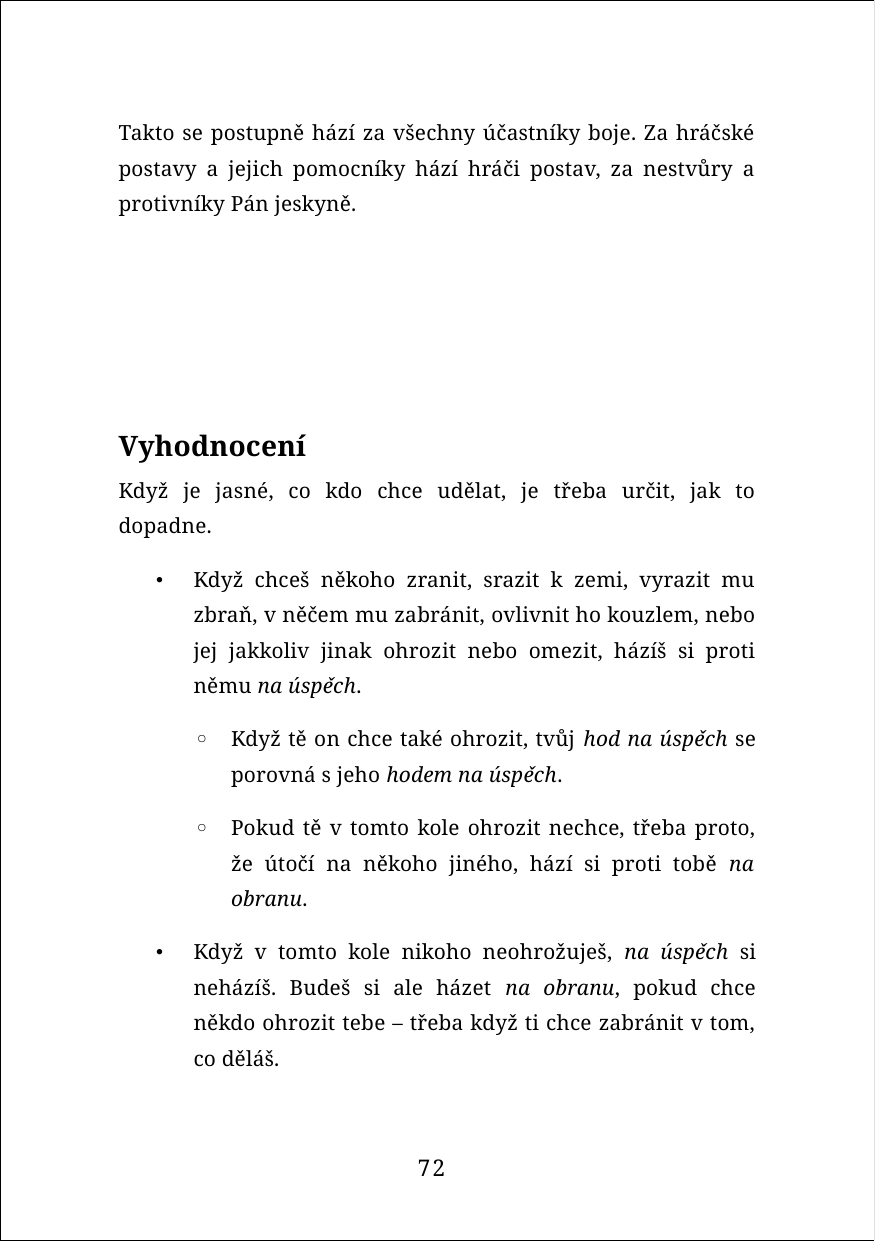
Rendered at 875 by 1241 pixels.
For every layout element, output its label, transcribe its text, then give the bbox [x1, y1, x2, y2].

list Když tě on chce také ohrozit, tvůj hod na úspěch se porovná s jeho hodem na úspěch. [193, 724, 756, 788]
text Takto se postupně hází za všechny účastníky boje. Za hráčské postavy a jejich pomocníky hází hráči postav, za nestvůry a protivníky Pán jeskyně. [118, 118, 756, 218]
list Když v tomto kole nikoho neohrožuješ, na úspěch si neházíš. Budeš si ale házet na obranu, pokud chce někdo ohrozit tebe – třeba když ti chce zabránit v tom, co děláš. [156, 937, 756, 1072]
subtitle Vyhodnocení [118, 426, 756, 464]
list Pokud tě v tomto kole ohrozit nechce, třeba proto, že útočí na někoho jiného, hází si proti tobě na obranu. [193, 813, 756, 913]
list Když chceš někoho zranit, srazit k zemi, vyrazit mu zbraň, v něčem mu zabránit, ovlivnit ho kouzlem, nebo jej jakkoliv jinak ohrozit nebo omezit, házíš si proti němu na úspěch. [156, 565, 756, 700]
text Když je jasné, co kdo chce udělat, je třeba určit, jak to dopadne. [118, 476, 756, 540]
